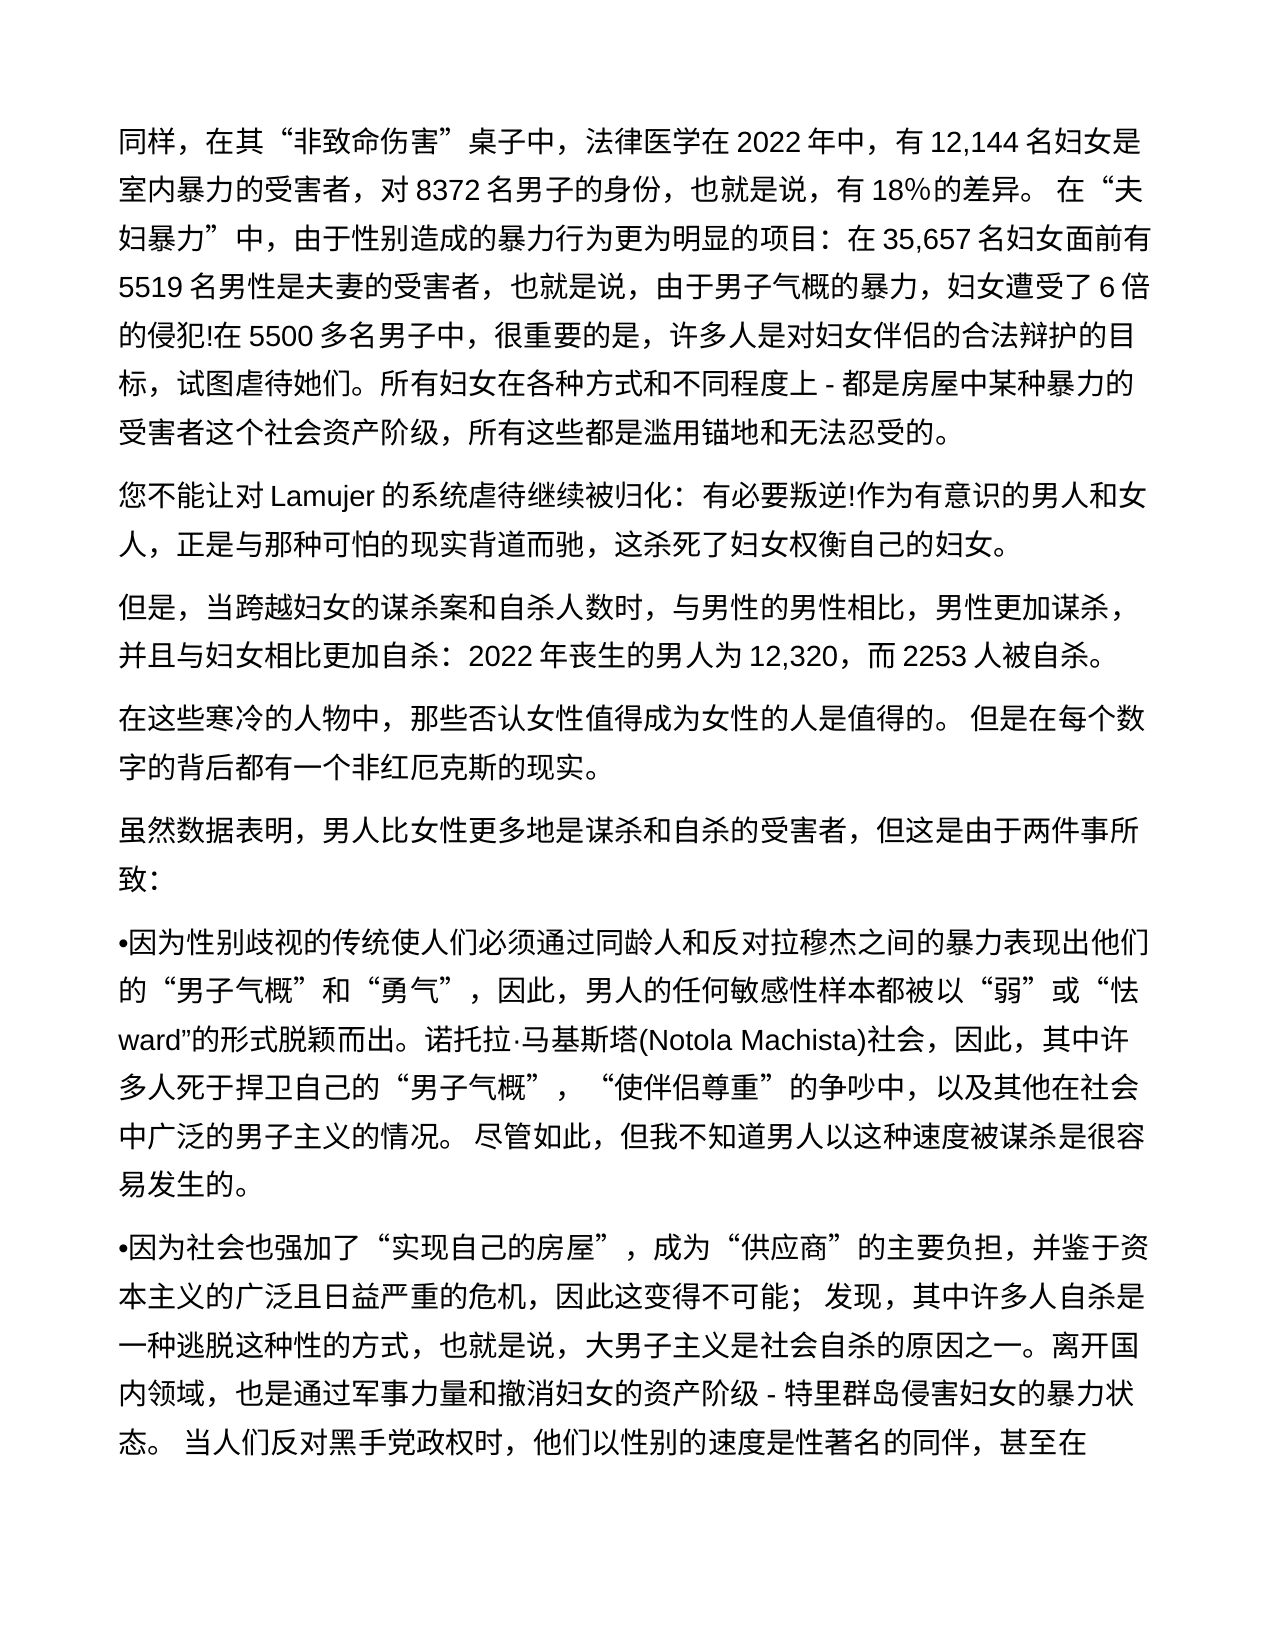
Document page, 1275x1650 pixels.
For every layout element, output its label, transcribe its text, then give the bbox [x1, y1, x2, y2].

text 您不能让对Lamujer的系统虐待继续被归化：有必要叛逆!作为有意识的男人和女人，正是与那种可怕的现实背道而驰，这杀死了妇女权衡自己的妇女。 [118, 472, 1157, 563]
text •因为社会也强加了“实现自己的房屋”，成为“供应商”的主要负担，并鉴于资本主义的广泛且日益严重的危机，因此这变得不可能； 发现，其中许多人自杀是一种逃脱这种性的方式，也就是说，大男子主义是社会自杀的原因之一。离开国内领域，也是通过军事力量和撤消妇女的资产阶级 - 特里群岛侵害妇女的暴力状态。 当人们反对黑手党政权时，他们以性别的速度是性著名的同伴，甚至在 [118, 1225, 1157, 1461]
text 同样，在其“非致命伤害”桌子中，法律医学在2022年中，有12,144名妇女是室内暴力的受害者，对8372名男子的身份，也就是说，有18％的差异。 在“夫妇暴力”中，由于性别造成的暴力行为更为明显的项目：在35,657名妇女面前有5519名男性是夫妻的受害者，也就是说，由于男子气概的暴力，妇女遭受了6倍的侵犯!在5500多名男子中，很重要的是，许多人是对妇女伴侣的合法辩护的目标，试图虐待她们。所有妇女在各种方式和不同程度上 - 都是房屋中某种暴力的受害者这个社会资产阶级，所有这些都是滥用锚地和无法忍受的。 [118, 118, 1157, 452]
text 虽然数据表明，男人比女性更多地是谋杀和自杀的受害者，但这是由于两件事所致： [118, 807, 1157, 898]
text •因为性别歧视的传统使人们必须通过同龄人和反对拉穆杰之间的暴力表现出他们的“男子气概”和“勇气”，因此，男人的任何敏感性样本都被以“弱”或“怯ward”的形式脱颖而出。诺托拉·马基斯塔(Notola Machista)社会，因此，其中许多人死于捍卫自己的“男子气概”，“使伴侣尊重”的争吵中，以及其他在社会中广泛的男子主义的情况。 尽管如此，但我不知道男人以这种速度被谋杀是很容易发生的。 [118, 919, 1157, 1204]
text 但是，当跨越妇女的谋杀案和自杀人数时，与男性的男性相比，男性更加谋杀，并且与妇女相比更加自杀：2022年丧生的男人为12,320，而2253人被自杀。 [118, 584, 1157, 675]
text 在这些寒冷的人物中，那些否认女性值得成为女性的人是值得的。 但是在每个数字的背后都有一个非红厄克斯的现实。 [118, 696, 1157, 787]
